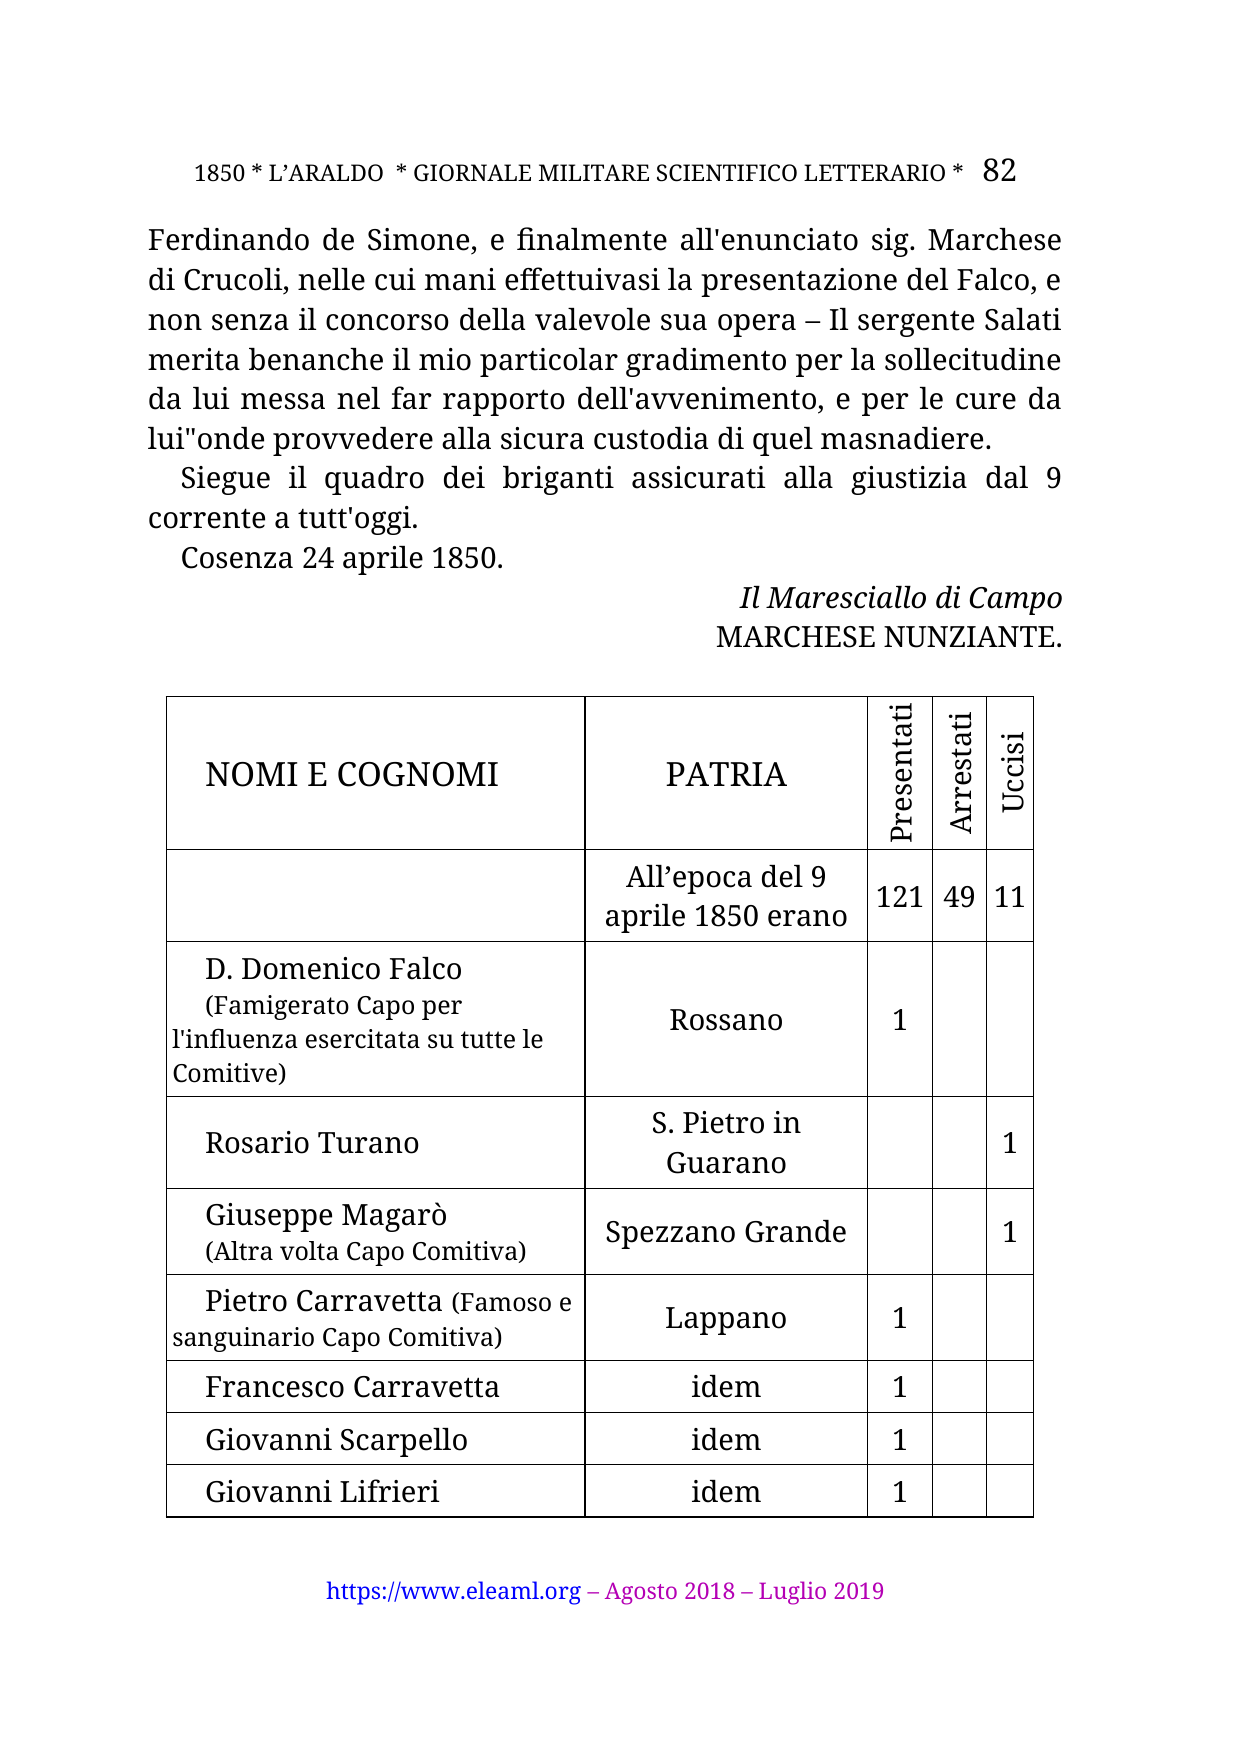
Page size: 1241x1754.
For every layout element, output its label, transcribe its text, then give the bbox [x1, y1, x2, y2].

text Ferdinando de Simone, e finalmente all'enunciato sig. Marchese di Crucoli, nelle cui mani effettuivasi la presentazione del Falco, e non senza il concorso della valevole sua opera – Il sergente Salati merita benanche il mio particolar gradimento per la sollecitudine da lui messa nel far rapporto dell'avvenimento, e per le cure da lui"onde provvedere alla sicura custodia di quel masnadiere. [148, 220, 1063, 458]
table_cell 1 [868, 1465, 932, 1516]
text Cosenza 24 aprile 1850. [148, 537, 1063, 577]
table_cell 1 [987, 1097, 1033, 1187]
table_cell Giuseppe Magarò (Altra volta Capo Comitiva) [167, 1189, 584, 1274]
table_cell [868, 1097, 932, 1187]
table_cell [987, 1275, 1033, 1360]
table_cell D. Domenico Falco (Famigerato Capo per l'influenza esercitata su tutte le Comitive) [167, 942, 584, 1096]
table_cell [987, 1361, 1033, 1412]
table_header Arrestati [933, 697, 986, 849]
table_cell [933, 1189, 986, 1274]
table_cell 1 [868, 1361, 932, 1412]
text MARCHESE NUNZIANTE. [148, 617, 1063, 656]
table_cell [868, 1189, 932, 1274]
table_cell idem [586, 1413, 867, 1464]
table_cell Lappano [586, 1275, 867, 1360]
table_cell Pietro Carravetta (Famoso e sanguinario Capo Comitiva) [167, 1275, 584, 1360]
table_cell idem [586, 1465, 867, 1516]
table_header Presentati [868, 697, 932, 849]
text Il Maresciallo di Campo [148, 577, 1063, 617]
table_cell 11 [987, 850, 1033, 941]
table_cell 1 [868, 1275, 932, 1360]
table_cell 1 [868, 942, 932, 1096]
table_cell 49 [933, 850, 986, 941]
table_cell [933, 1097, 986, 1187]
table_cell [987, 1413, 1033, 1464]
table_cell S. Pietro in Guarano [586, 1097, 867, 1187]
table_cell [933, 1361, 986, 1412]
table_cell [933, 1465, 986, 1516]
table_cell [933, 1275, 986, 1360]
table_cell Giovanni Scarpello [167, 1413, 584, 1464]
table_header Uccisi [987, 697, 1033, 849]
table_cell 121 [868, 850, 932, 941]
table_cell idem [586, 1361, 867, 1412]
table_cell Rossano [586, 942, 867, 1096]
table_cell [987, 942, 1033, 1096]
table_cell Spezzano Grande [586, 1189, 867, 1274]
table_cell Rosario Turano [167, 1097, 584, 1187]
table_cell [933, 1413, 986, 1464]
table_cell Francesco Carravetta [167, 1361, 584, 1412]
table_cell 1 [868, 1413, 932, 1464]
table_cell 1 [987, 1189, 1033, 1274]
table_cell Giovanni Lifrieri [167, 1465, 584, 1516]
table_cell All’epoca del 9 aprile 1850 erano [586, 850, 867, 941]
table_header PATRIA [586, 697, 867, 849]
table_cell [987, 1465, 1033, 1516]
text Siegue il quadro dei briganti assicurati alla giustizia dal 9 corrente a tutt'oggi. [148, 458, 1063, 537]
table_cell [167, 850, 584, 941]
table_cell [933, 942, 986, 1096]
table_header NOMI E COGNOMI [167, 697, 584, 849]
